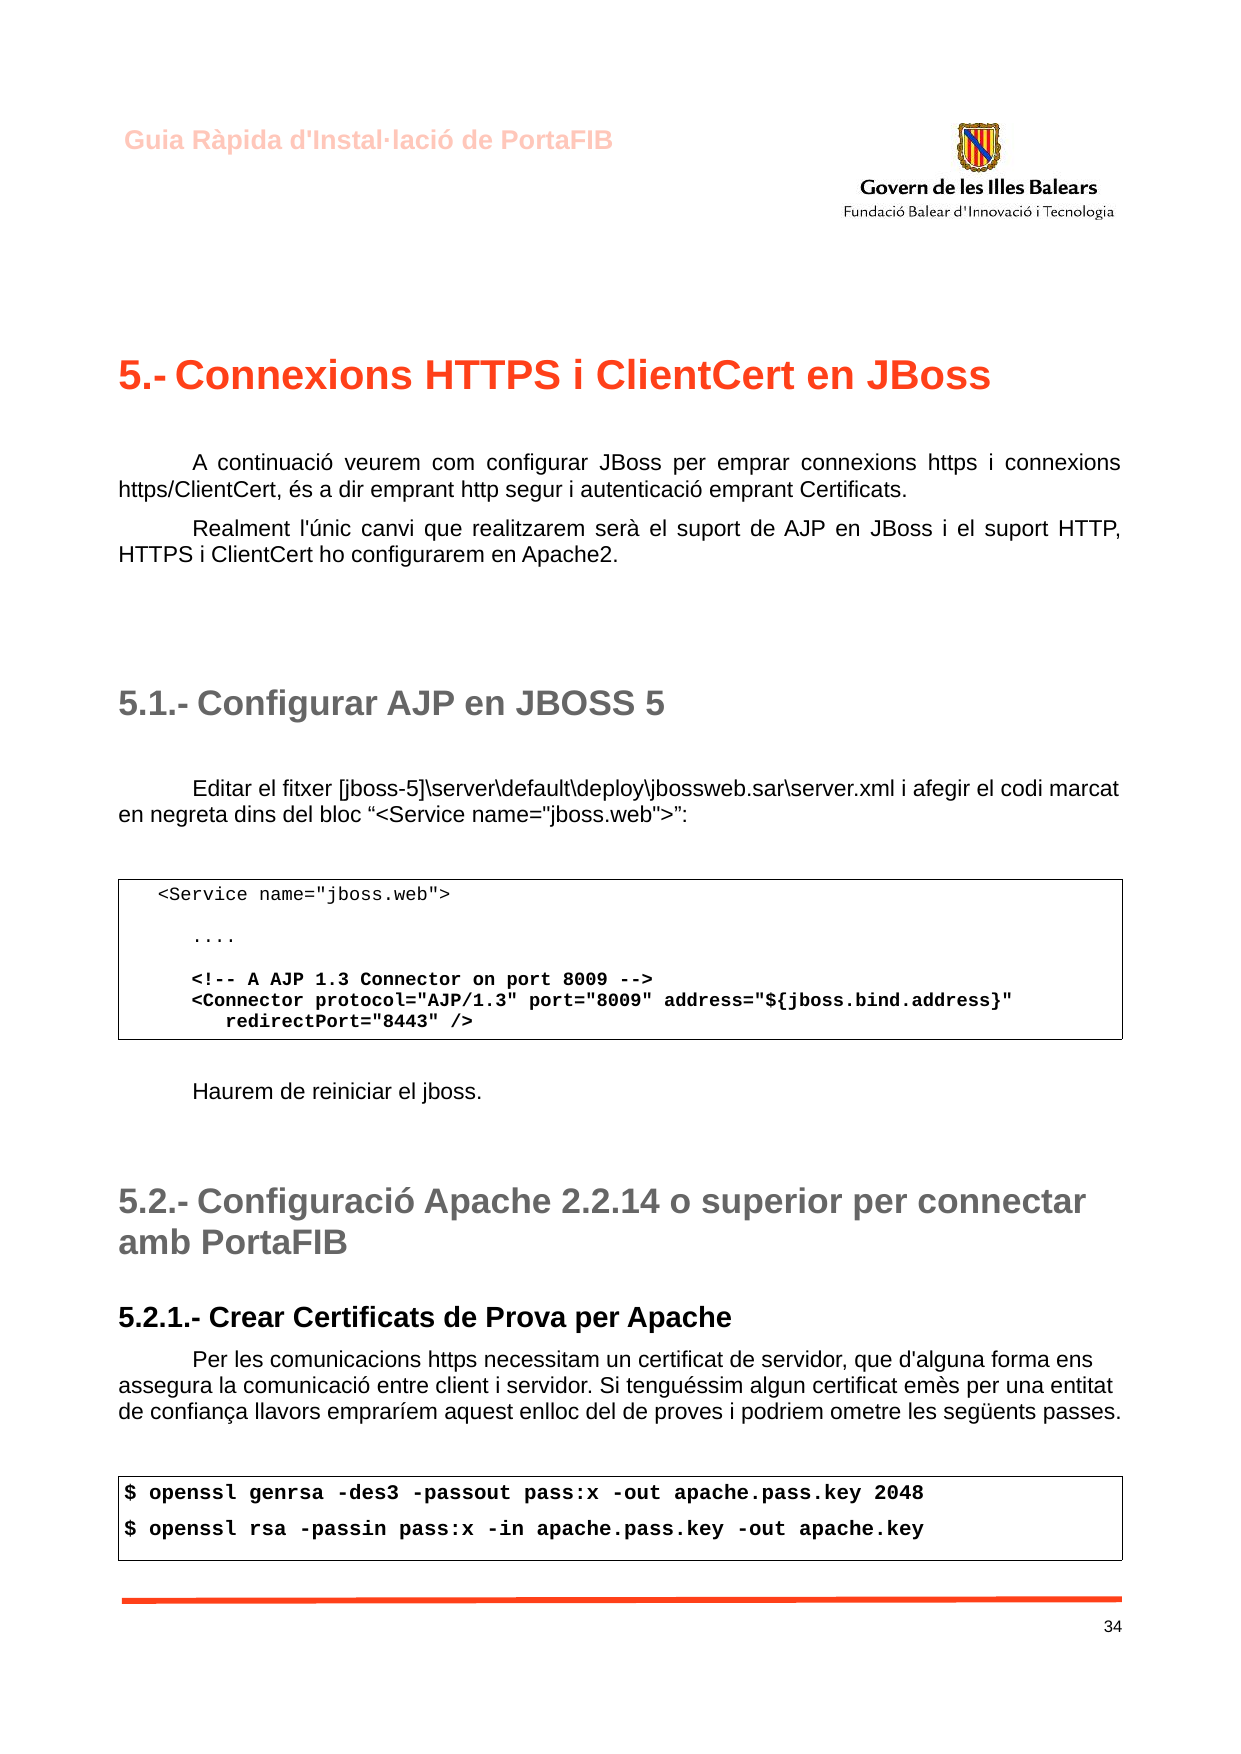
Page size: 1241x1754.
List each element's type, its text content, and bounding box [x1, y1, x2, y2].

subtitle Connexions HTTPS i ClientCert en JBoss [118, 350, 1122, 398]
text Editar el fitxer [jboss-5]\server\default\deploy\jbossweb.sar\server.xml i afegir el codi marcat en negreta dins del bloc “<Service name="jboss.web">”: [118, 774, 1122, 827]
subtitle Configuració Apache 2.2.14 o superior per connectar amb PortaFIB [118, 1181, 1122, 1262]
subtitle Configurar AJP en JBOSS 5 [118, 682, 1122, 723]
text Per les comunicacions https necessitam un certificat de servidor, que d'alguna forma ens assegura la comunicació entre client i servidor. Si tenguéssim algun certificat emès per una entitat de confiança llavors empraríem aquest enlloc del de proves i podriem ometre les següents passes. [118, 1346, 1122, 1425]
picture [840, 123, 1117, 220]
subtitle Crear Certificats de Prova per Apache [118, 1299, 1122, 1333]
table_header $ openssl genrsa -des3 -passout pass:x -out apache.pass.key 2048 $ openssl rsa -passin pass:x -in apache.pass.key -out apache.key [119, 1477, 1122, 1560]
text Realment l'únic canvi que realitzarem serà el suport de AJP en JBoss i el suport HTTP, HTTPS i ClientCert ho configurarem en Apache2. [118, 514, 1122, 567]
table_header <Service name="jboss.web"> .... <!-- A AJP 1.3 Connector on port 8009 --> <Connector protocol="AJP/1.3" port="8009" address="${jboss.bind.address}" redirectPort="8443" /> [119, 880, 1122, 1039]
text A continuació veurem com configurar JBoss per emprar connexions https i connexions https/ClientCert, és a dir emprant http segur i autenticació emprant Certificats. [118, 449, 1122, 502]
text Haurem de reiniciar el jboss. [118, 1078, 1122, 1104]
